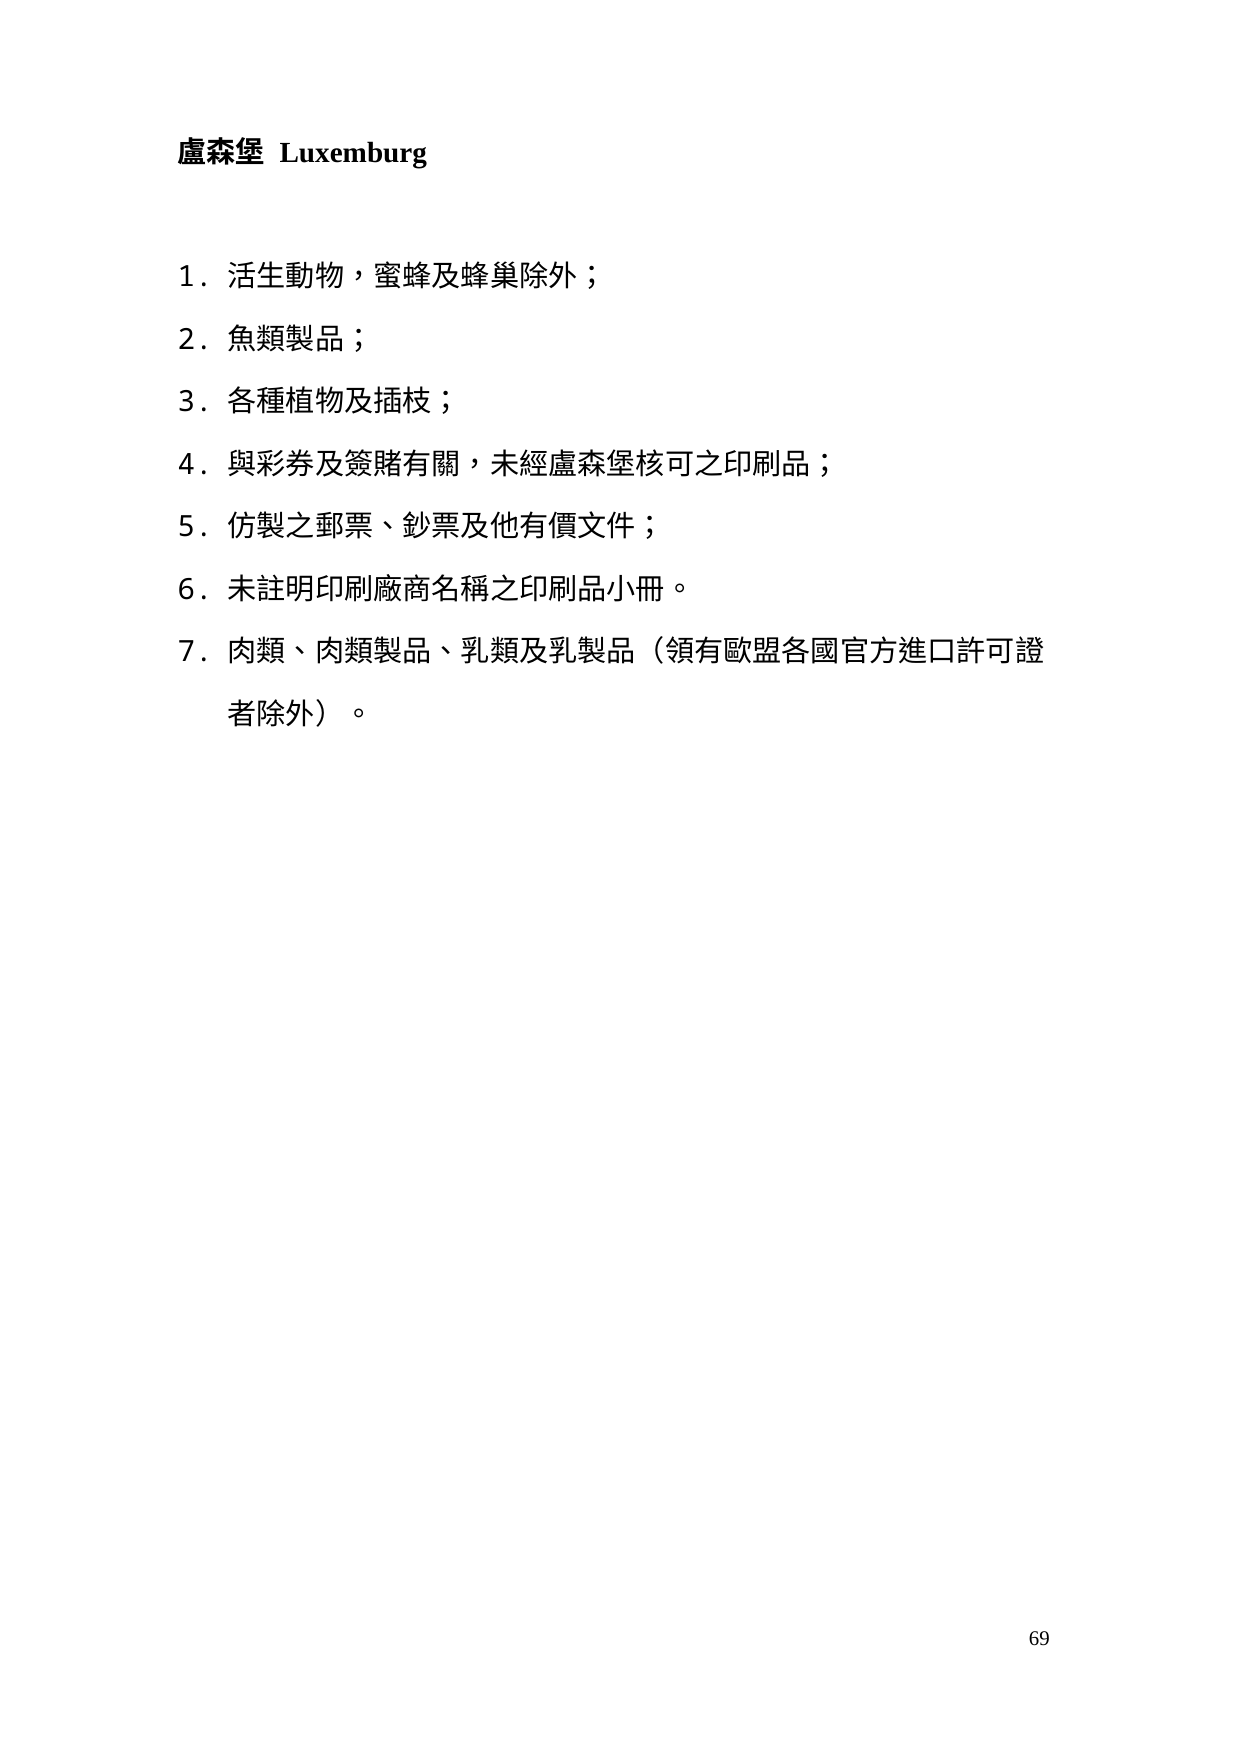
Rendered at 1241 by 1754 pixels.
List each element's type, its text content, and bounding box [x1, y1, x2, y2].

text 盧森堡 Luxemburg [177, 108, 1063, 170]
list 與彩券及簽賭有關，未經盧森堡核可之印刷品； [177, 420, 1063, 483]
list 活生動物，蜜蜂及蜂巢除外； [177, 233, 1063, 295]
list 仿製之郵票、鈔票及他有價文件； [177, 483, 1063, 545]
list 肉類、肉類製品、乳類及乳製品（領有歐盟各國官方進口許可證者除外）。 [177, 608, 1063, 733]
list 各種植物及插枝； [177, 358, 1063, 420]
list 魚類製品； [177, 295, 1063, 358]
list 未註明印刷廠商名稱之印刷品小冊。 [177, 545, 1063, 608]
